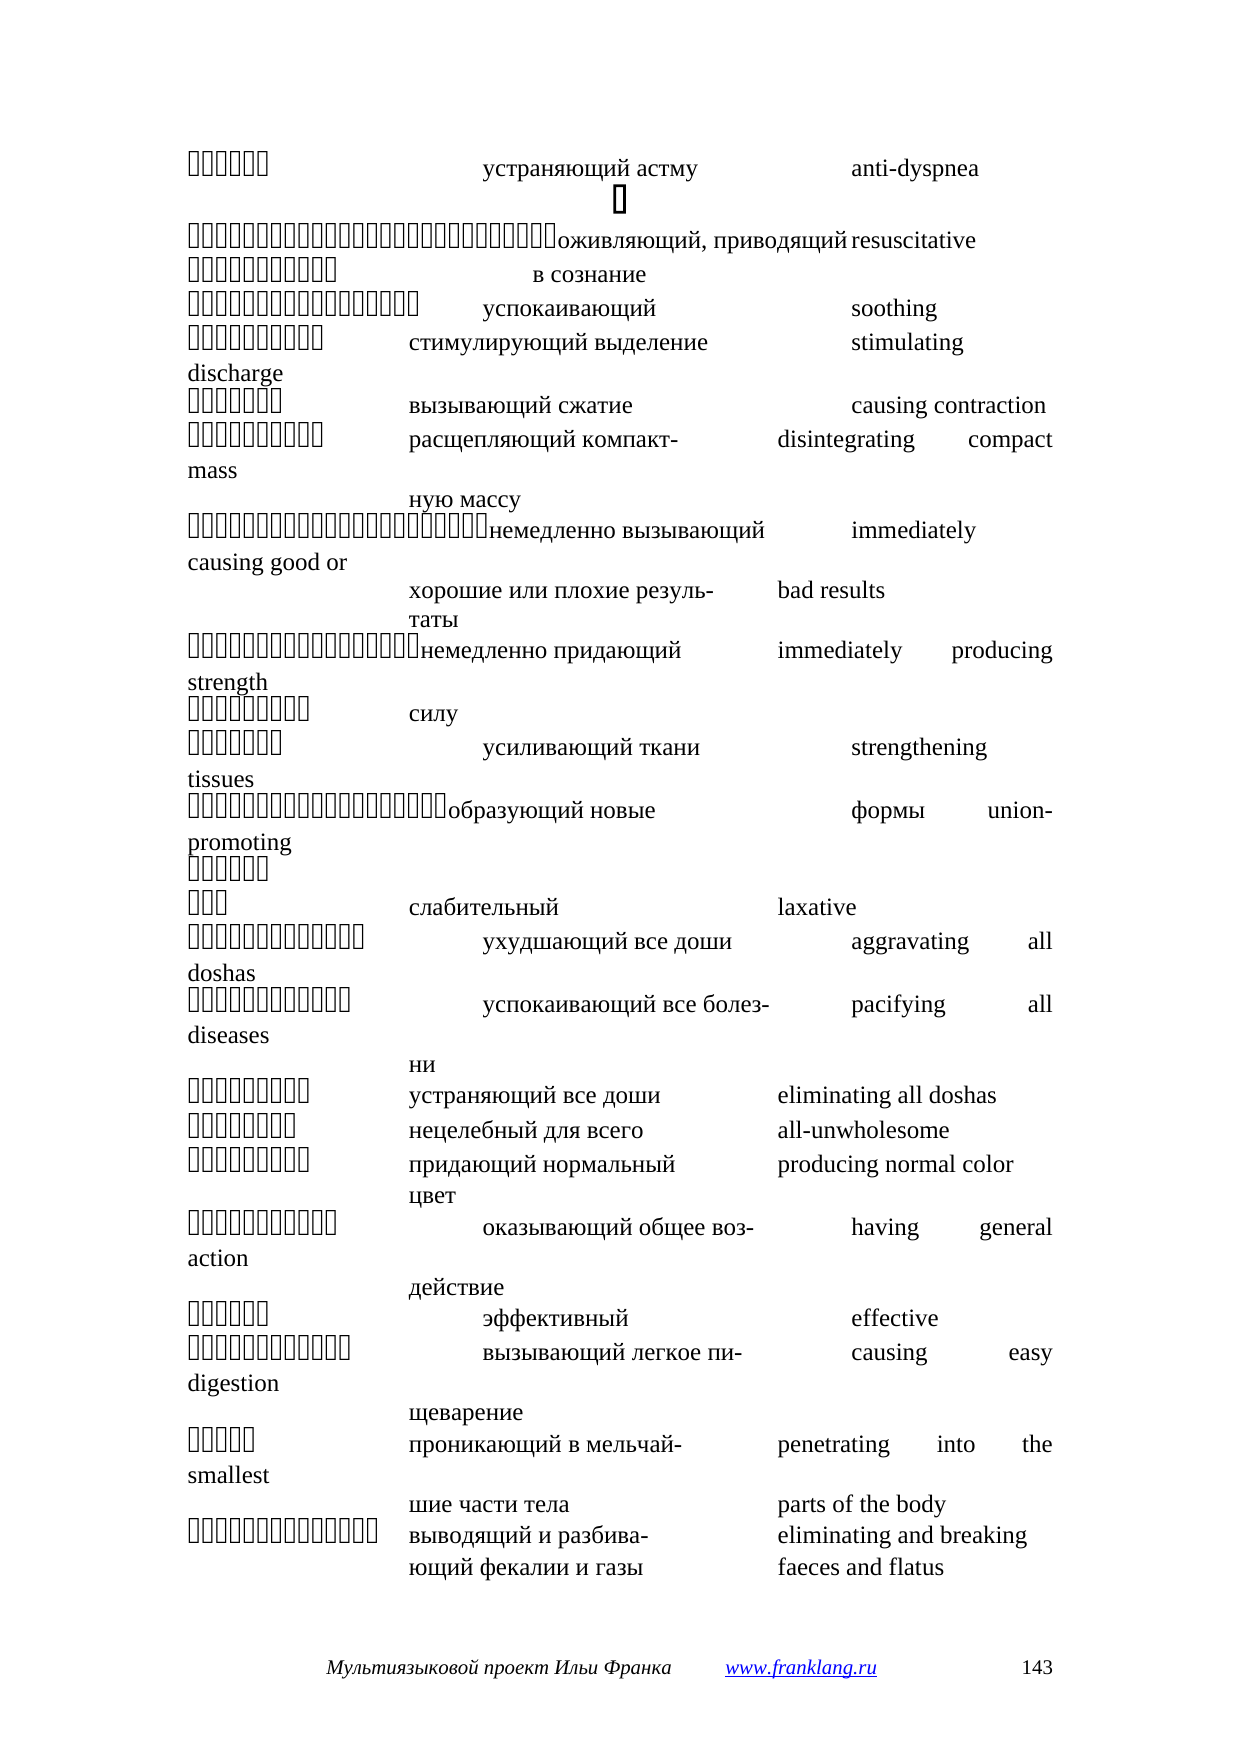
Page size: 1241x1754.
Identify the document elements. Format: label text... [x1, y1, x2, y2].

text щеварение [187, 1397, 1053, 1426]
text  успокаивающий все болез- pacifying all diseases [187, 986, 1053, 1049]
text  устраняющий астму anti-dyspnea [187, 150, 1053, 184]
text шие части тела parts of the body [187, 1489, 1053, 1518]
text  нецелебный для всего all-unwholesome [187, 1112, 1053, 1146]
text хорошие или плохие резуль- bad results [187, 575, 1053, 604]
text  эффективный effective [187, 1300, 1053, 1334]
text  стимулирующий выделение stimulating discharge [187, 324, 1053, 387]
text  вызывающий сжатие causing contraction [187, 387, 1053, 421]
text  усиливающий ткани strengthening tissues [187, 730, 1053, 793]
text ющий фекалии и газы faeces and flatus [187, 1552, 1053, 1580]
text  [187, 855, 1053, 889]
text ную массу [187, 484, 1053, 513]
text  ухудшающий все доши aggravating all doshas [187, 923, 1053, 986]
text  [187, 184, 1053, 222]
text  выводящий и разбива- eliminating and breaking [187, 1518, 1053, 1552]
text таты [187, 604, 1053, 633]
text цвет [187, 1180, 1053, 1209]
text  придающий нормальный producing normal color [187, 1146, 1053, 1180]
text образующий новые формы union-promoting [187, 793, 1053, 855]
text  оказывающий общее воз- having general action [187, 1209, 1053, 1272]
text оживляющий, приводящий resuscitative [187, 222, 1053, 256]
text  слабительный laxative [187, 889, 1053, 923]
text  в сознание [187, 256, 1053, 290]
text  проникающий в мельчай- penetrating into the smallest [187, 1426, 1053, 1489]
text действие [187, 1272, 1053, 1300]
text немедленно придающий immediately producing strength [187, 633, 1053, 696]
text  расщепляющий компакт- disintegrating compact mass [187, 421, 1053, 484]
text немедленно вызывающий immediately causing good or [187, 513, 1053, 575]
text ни [187, 1049, 1053, 1078]
text  успокаивающий soothing [187, 290, 1053, 324]
text  силу [187, 696, 1053, 730]
text  вызывающий легкое пи- causing easy digestion [187, 1334, 1053, 1397]
text  устраняющий все доши eliminating all doshas [187, 1078, 1053, 1112]
